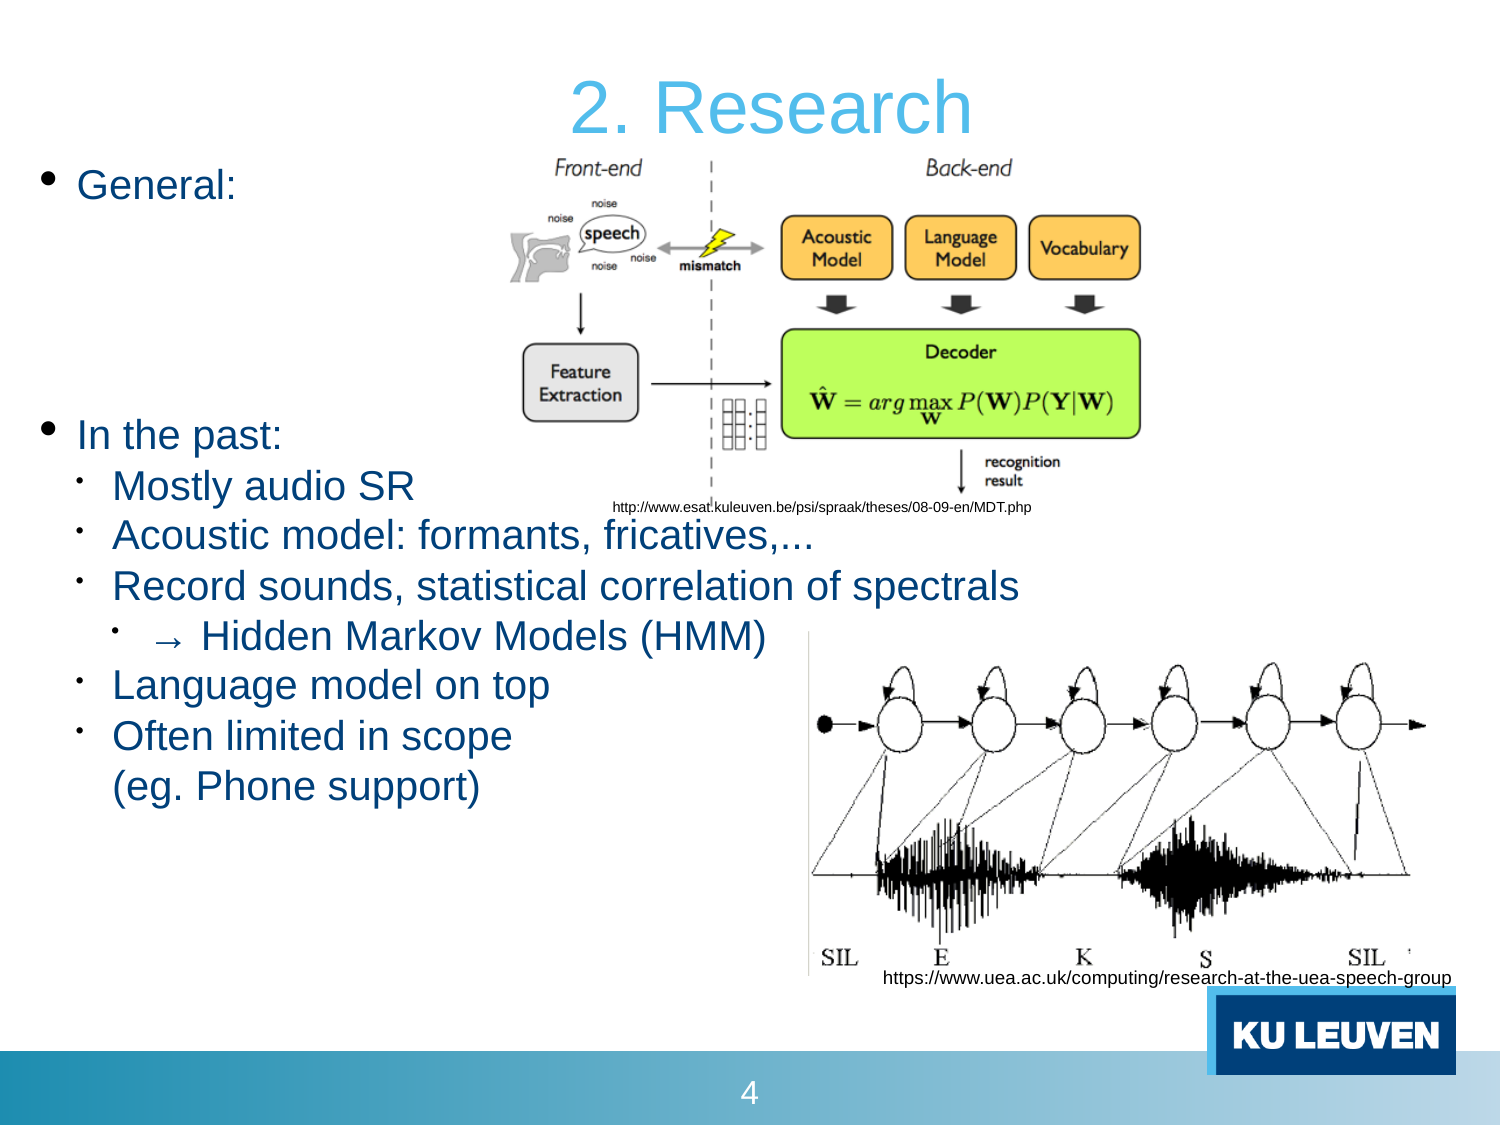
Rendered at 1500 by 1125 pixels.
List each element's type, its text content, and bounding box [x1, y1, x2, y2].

picture [1207, 1017, 1456, 1051]
picture [495, 156, 1156, 511]
text_box 2. Research [88, 29, 1456, 158]
text_box https://www.uea.ac.uk/computing/research-at-the-uea-speech-group [868, 960, 1500, 1017]
picture [808, 630, 1426, 976]
text_box General: In the past: Mostly audio SR Acoustic model: formants, fricatives,... Record sounds, statistical correlation of spectrals → Hidden Markov Models (HMM) Language model on top Often limited in scope (eg. Phone support) [41, 158, 1483, 945]
text_box [0, 1051, 1500, 1125]
text_box http://www.esat.kuleuven.be/psi/spraak/theses/08-09-en/MDT.php [597, 491, 1156, 555]
